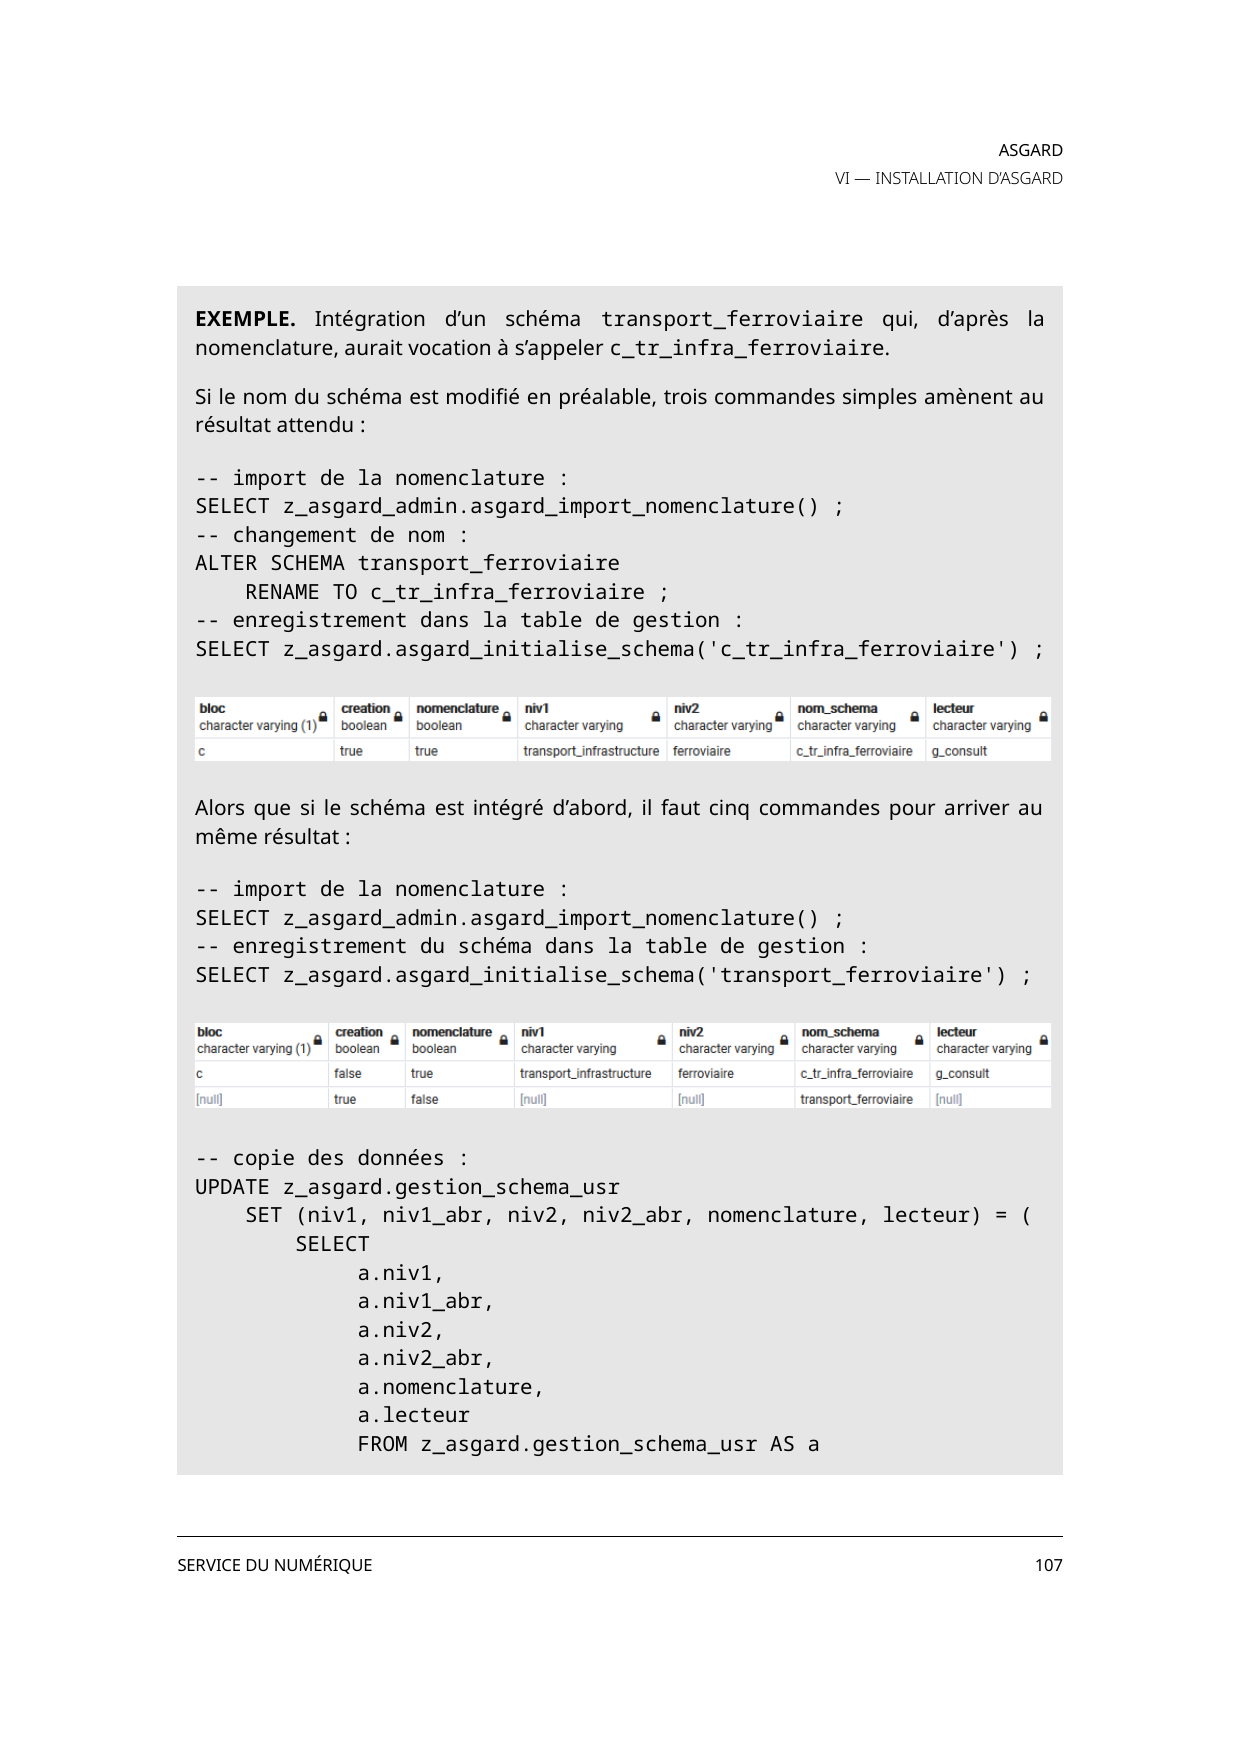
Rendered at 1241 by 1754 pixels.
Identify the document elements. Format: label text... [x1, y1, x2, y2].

text -- import de la nomenclature : [177, 856, 1063, 902]
text SELECT [177, 1229, 1063, 1257]
text SELECT z_asgard.asgard_initialise_schema('c_tr_infra_ferroviaire') ; [177, 634, 1063, 662]
text UPDATE z_asgard.gestion_schema_usr [177, 1172, 1063, 1200]
text -- enregistrement dans la table de gestion : [177, 605, 1063, 634]
text SELECT z_asgard_admin.asgard_import_nomenclature() ; [177, 491, 1063, 519]
text -- changement de nom : [177, 519, 1063, 548]
text RENAME TO c_tr_infra_ferroviaire ; [177, 577, 1063, 605]
text -- import de la nomenclature : [177, 445, 1063, 491]
text a.niv2, [177, 1314, 1063, 1343]
text -- copie des données : [177, 1126, 1063, 1172]
text a.niv1_abr, [177, 1286, 1063, 1314]
text SELECT z_asgard.asgard_initialise_schema('transport_ferroviaire') ; [177, 959, 1063, 988]
text a.niv1, [177, 1257, 1063, 1286]
text SELECT z_asgard_admin.asgard_import_nomenclature() ; [177, 902, 1063, 931]
text SET (niv1, niv1_abr, niv2, niv2_abr, nomenclature, lecteur) = ( [177, 1200, 1063, 1229]
text Si le nom du schéma est modifié en préalable, trois commandes simples amènent au résultat attendu : [177, 364, 1063, 439]
text a.lecteur [177, 1400, 1063, 1429]
picture [194, 697, 1052, 761]
text ALTER SCHEMA transport_ferroviaire [177, 548, 1063, 577]
text a.nomenclature, [177, 1372, 1063, 1400]
text Exemple. Intégration d’un schéma transport_ferroviaire qui, d’après la nomenclature, aurait vocation à s’appeler c_tr_infra_ferroviaire. [177, 286, 1063, 361]
text -- enregistrement du schéma dans la table de gestion : [177, 931, 1063, 959]
picture [194, 1023, 1052, 1108]
text Alors que si le schéma est intégré d’abord, il faut cinq commandes pour arriver au même résultat : [177, 776, 1063, 850]
text FROM z_asgard.gestion_schema_usr AS a [177, 1429, 1063, 1475]
text a.niv2_abr, [177, 1343, 1063, 1372]
